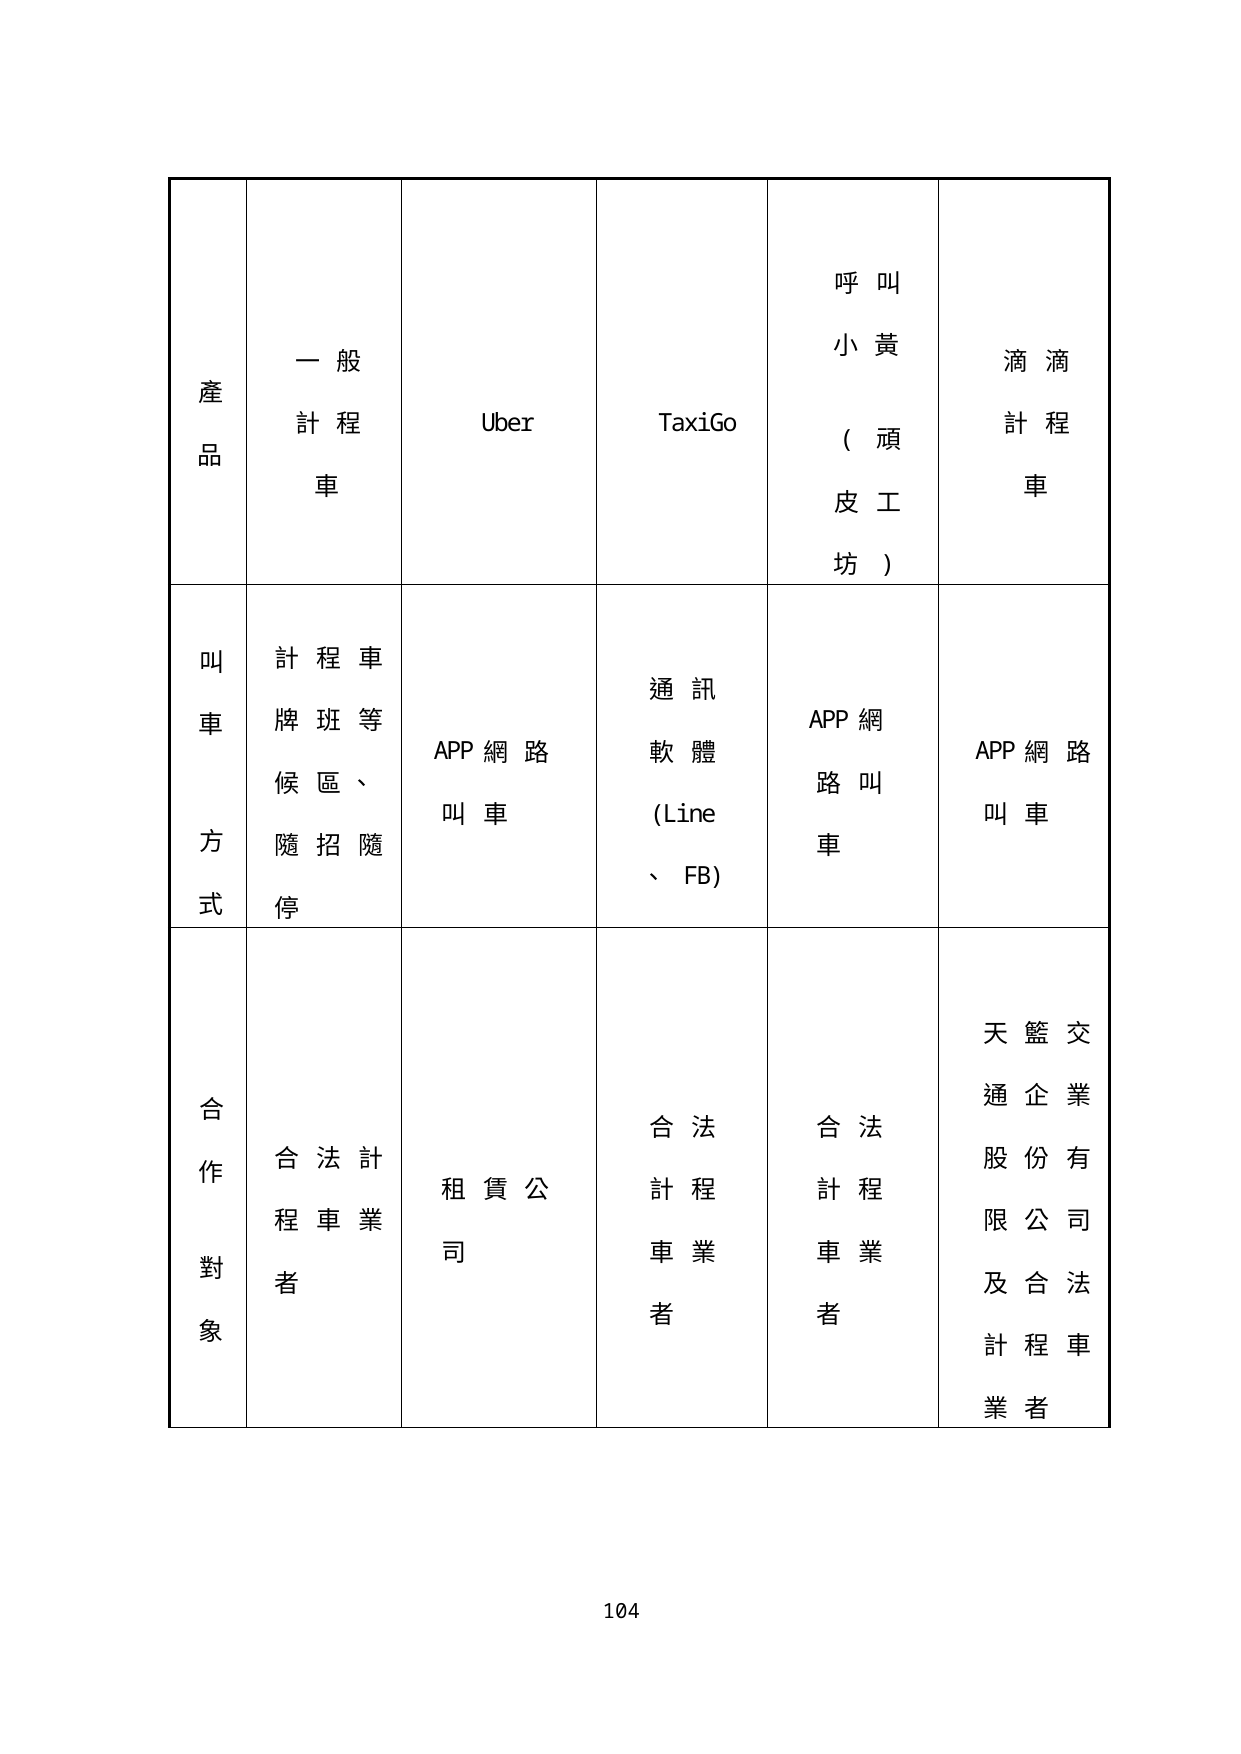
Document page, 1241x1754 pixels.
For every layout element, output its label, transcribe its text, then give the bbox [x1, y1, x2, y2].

table_header 產品 [171, 180, 246, 583]
table_cell 通訊軟體(Line、FB) [597, 585, 767, 927]
table_cell 合法計程車業者 [247, 928, 401, 1427]
table_header 一般計程車 [247, 180, 401, 583]
table_header 呼叫小黃 (頑皮工坊) [768, 180, 938, 583]
table_cell 租賃公司 [402, 928, 596, 1427]
table_header 滴滴計程車 [939, 180, 1108, 583]
table_header TaxiGo [597, 180, 767, 583]
table_cell 合法計程車業者 [768, 928, 938, 1427]
table_header Uber [402, 180, 596, 583]
table_cell 合法計程車業者 [597, 928, 767, 1427]
table_cell 天籃交通企業股份有限公司及合法計程車業者 [939, 928, 1108, 1427]
table_cell APP網路叫車 [768, 585, 938, 927]
table_cell 叫車 方式 [171, 585, 246, 927]
table_cell 合作 對象 [171, 928, 246, 1427]
table_cell APP網路叫車 [939, 585, 1108, 927]
table_cell 計程車牌班等候區、隨招隨停 [247, 585, 401, 927]
table_cell APP網路叫車 [402, 585, 596, 927]
